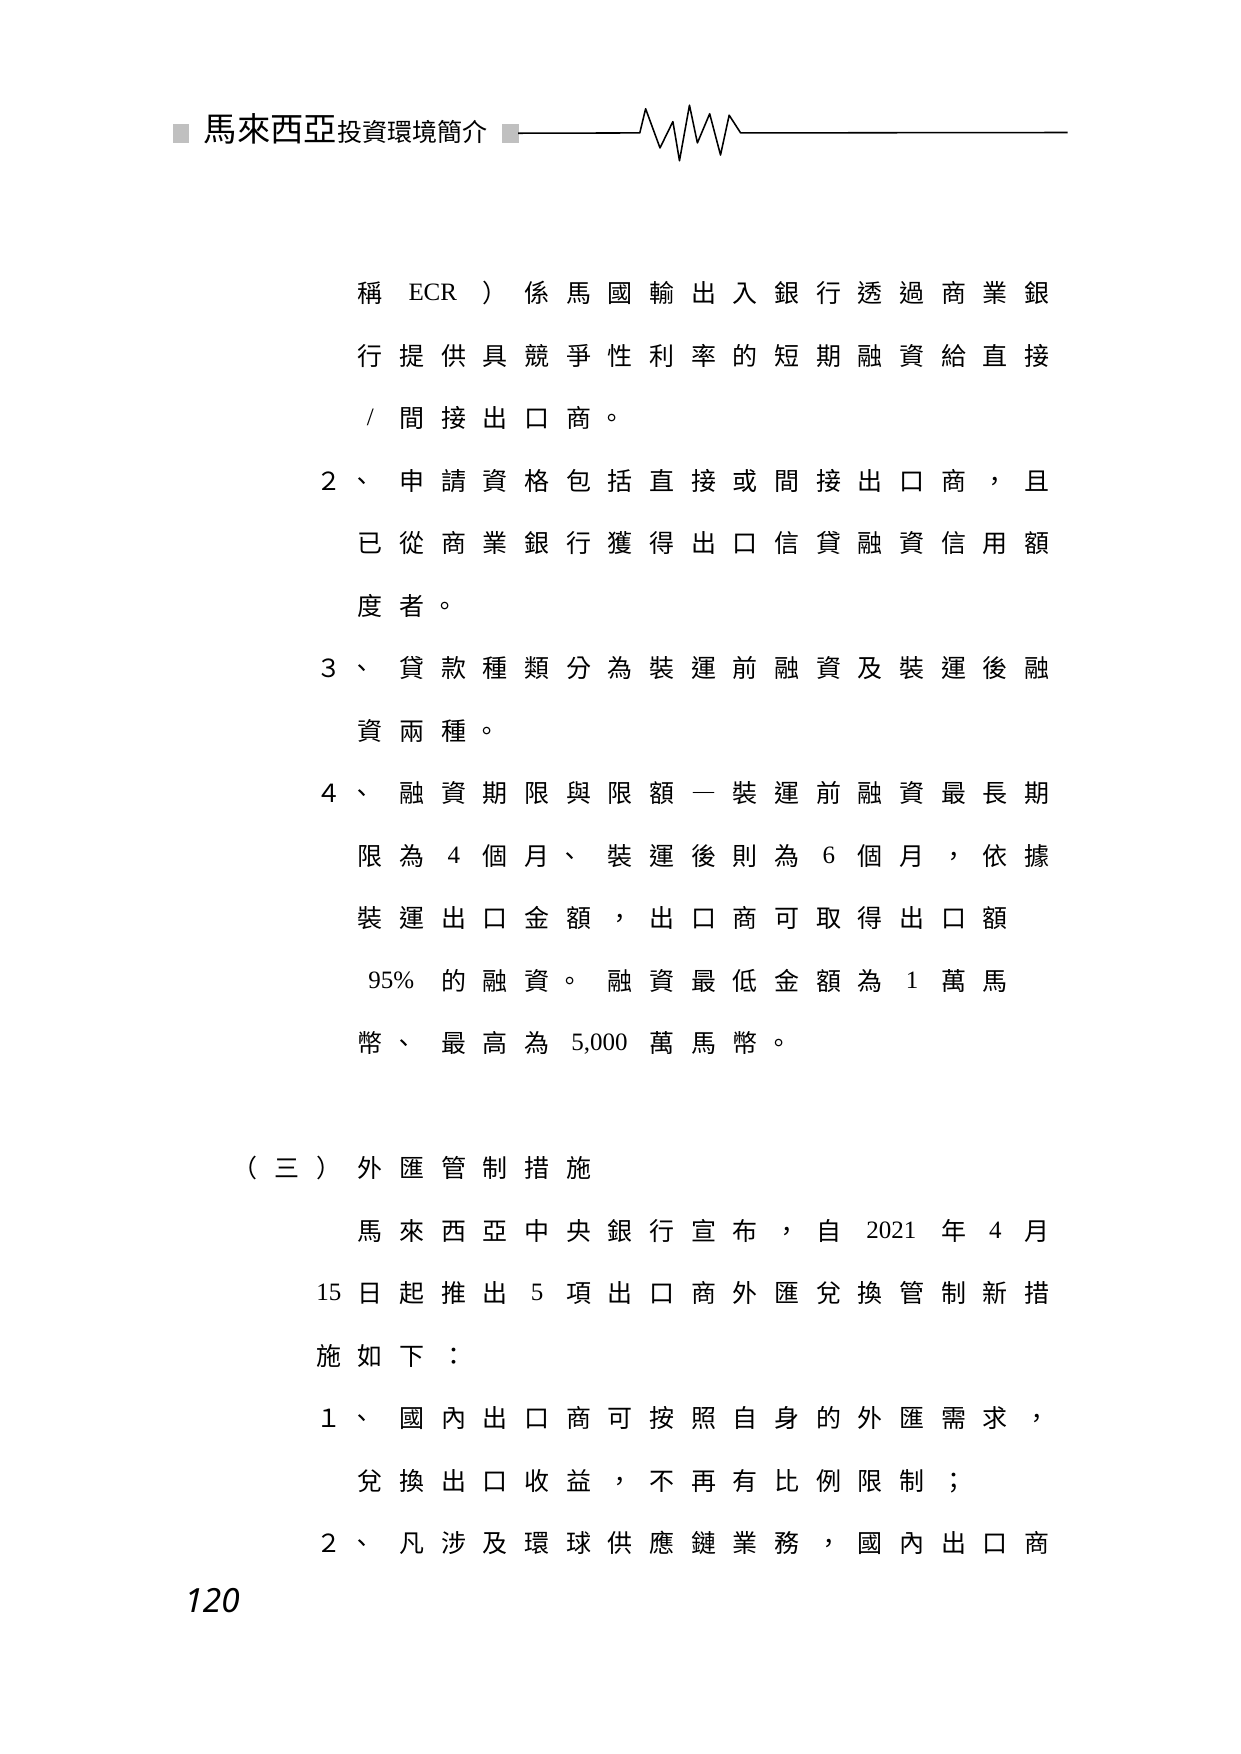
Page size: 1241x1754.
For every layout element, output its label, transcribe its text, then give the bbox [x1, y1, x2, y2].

text ４、融資期限與限額—裝運前融資最長期限為4個月、裝運後則為6個月，依據裝運出口金額，出口商可取得出口額95%的融資。融資最低金額為1萬馬幣、最高為5,000萬馬幣。 [281, 750, 1058, 1063]
text ２、申請資格包括直接或間接出口商，且已從商業銀行獲得出口信貸融資信用額度者。 [281, 438, 1058, 625]
text ２、凡涉及環球供應鏈業務，國內出口商 [281, 1500, 1058, 1563]
text ３、貸款種類分為裝運前融資及裝運後融資兩種。 [281, 625, 1058, 750]
text 馬來西亞中央銀行宣布，自2021年4月15日起推出5項出口商外匯兌換管制新措施如下： [281, 1188, 1058, 1375]
text 稱ECR）係馬國輸出入銀行透過商業銀行提供具競爭性利率的短期融資給直接/間接出口商。 [281, 250, 1058, 438]
text （三）外匯管制措施 [207, 1125, 1058, 1188]
text １、國內出口商可按照自身的外匯需求，兌換出口收益，不再有比例限制； [281, 1375, 1058, 1500]
